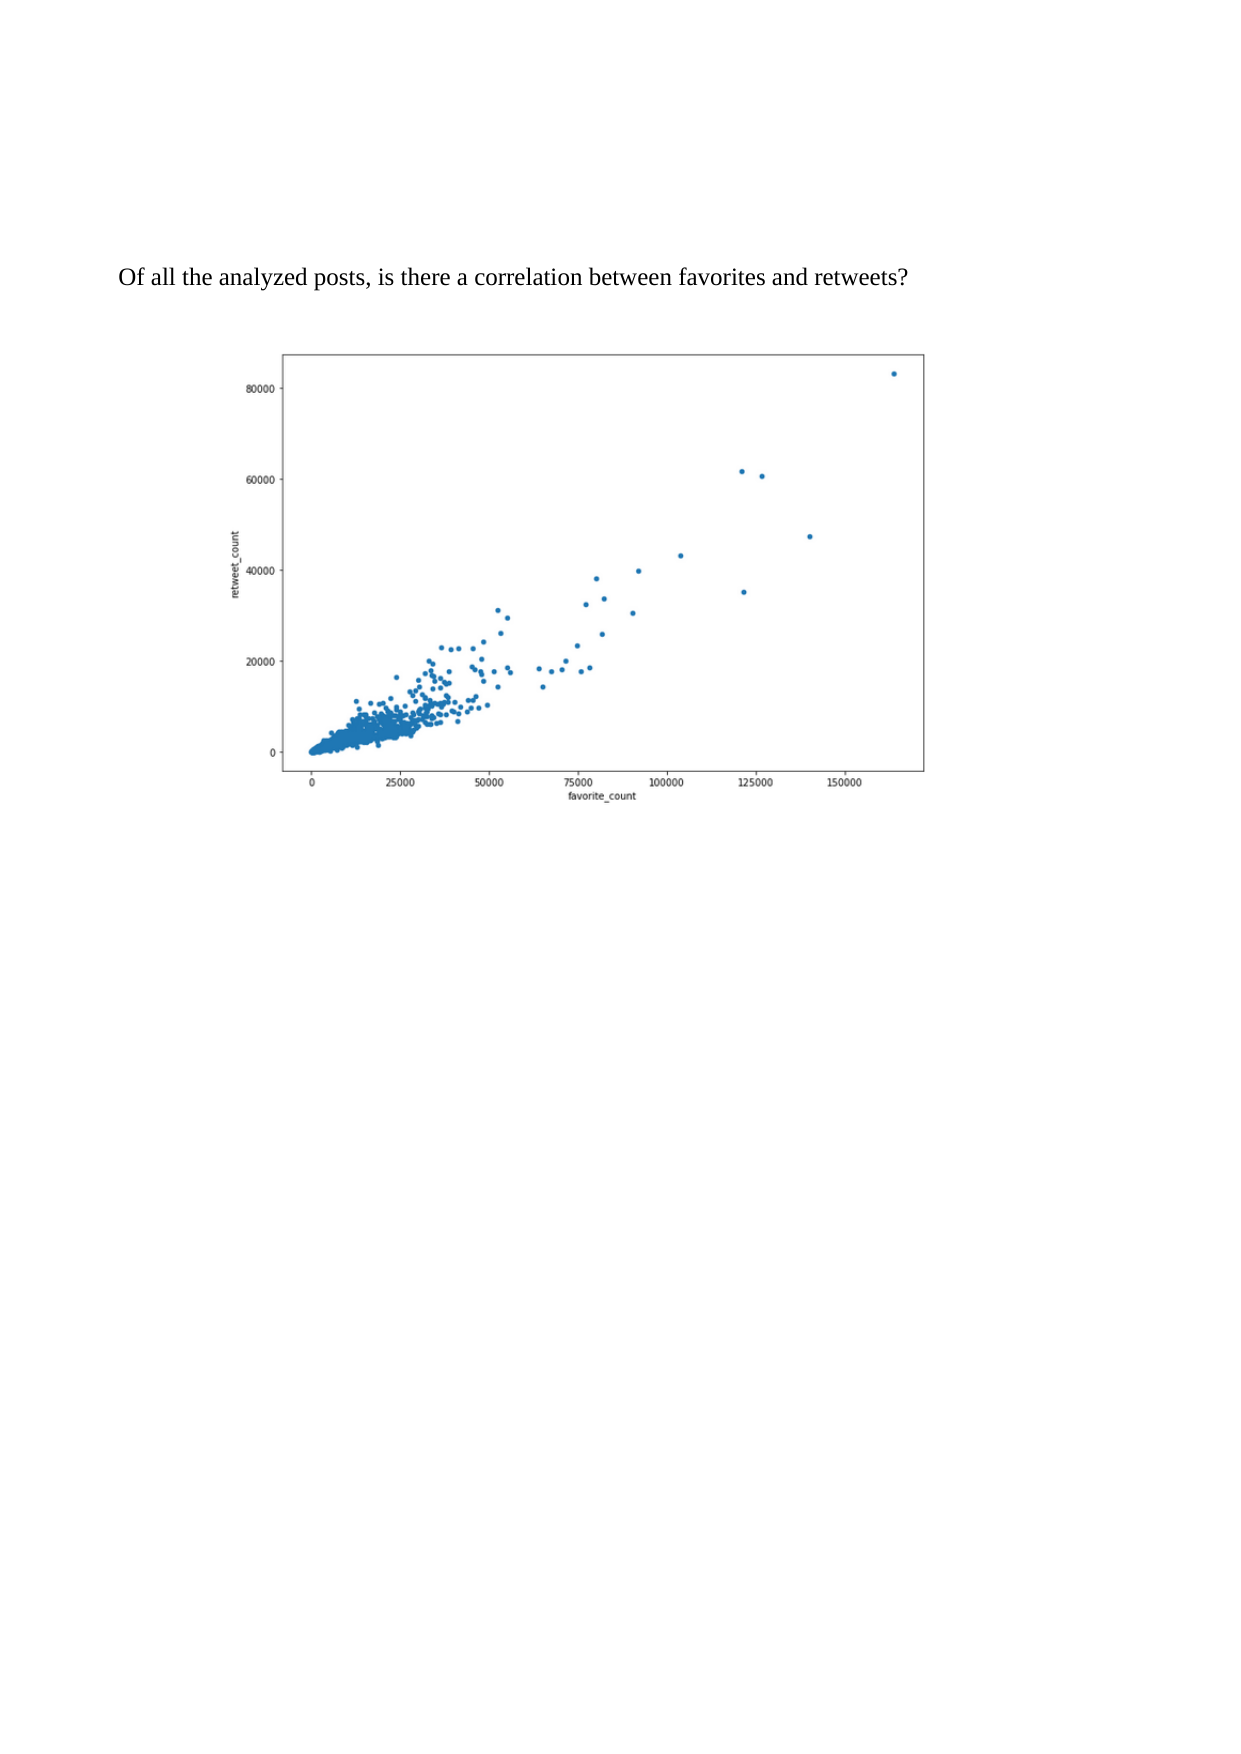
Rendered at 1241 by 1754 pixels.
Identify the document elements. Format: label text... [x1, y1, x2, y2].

picture [227, 348, 934, 805]
text Of all the analyzed posts, is there a correlation between favorites and retweets? [118, 262, 1122, 291]
